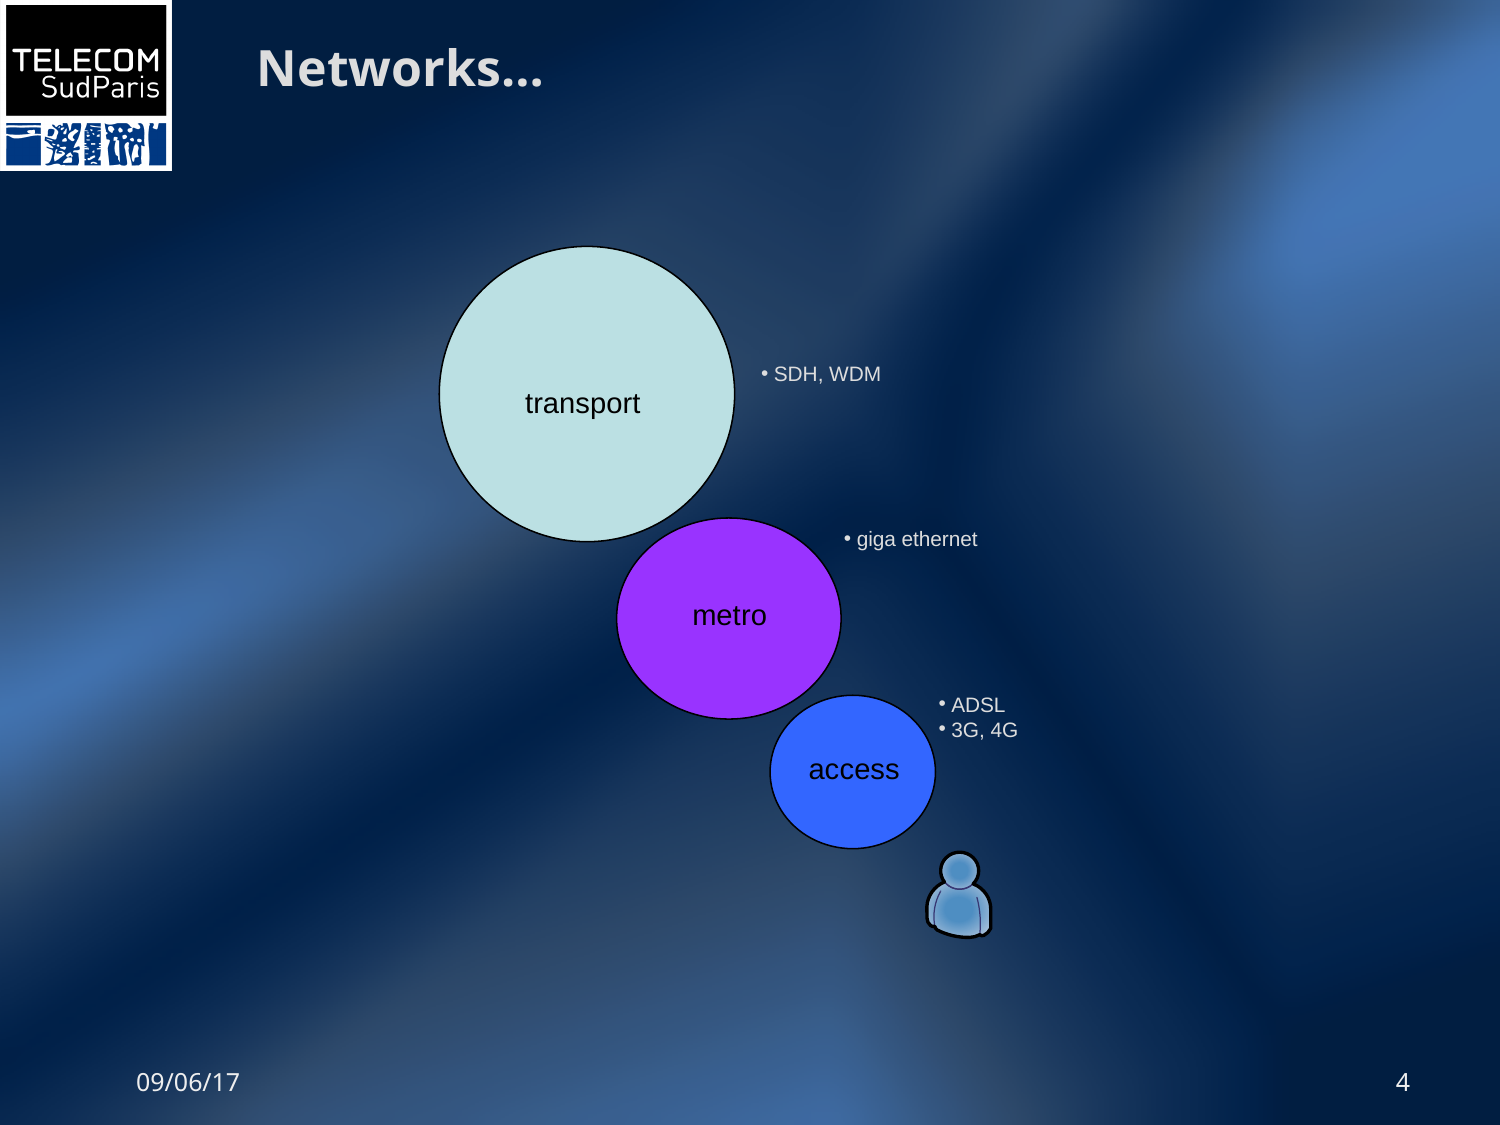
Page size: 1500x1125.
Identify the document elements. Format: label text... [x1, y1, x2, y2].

chart [923, 848, 995, 941]
text_box [616, 517, 842, 720]
title Networks… [242, 7, 1436, 126]
text_box metro [677, 589, 783, 640]
text_box transport [510, 376, 656, 427]
text_box SDH, WDM [746, 352, 896, 394]
picture [0, 0, 1500, 1125]
text_box access [793, 742, 915, 793]
text_box ADSL 3G, 4G [923, 683, 1034, 749]
text_box [770, 695, 936, 849]
text_box [439, 246, 735, 542]
text_box giga ethernet [829, 517, 993, 559]
